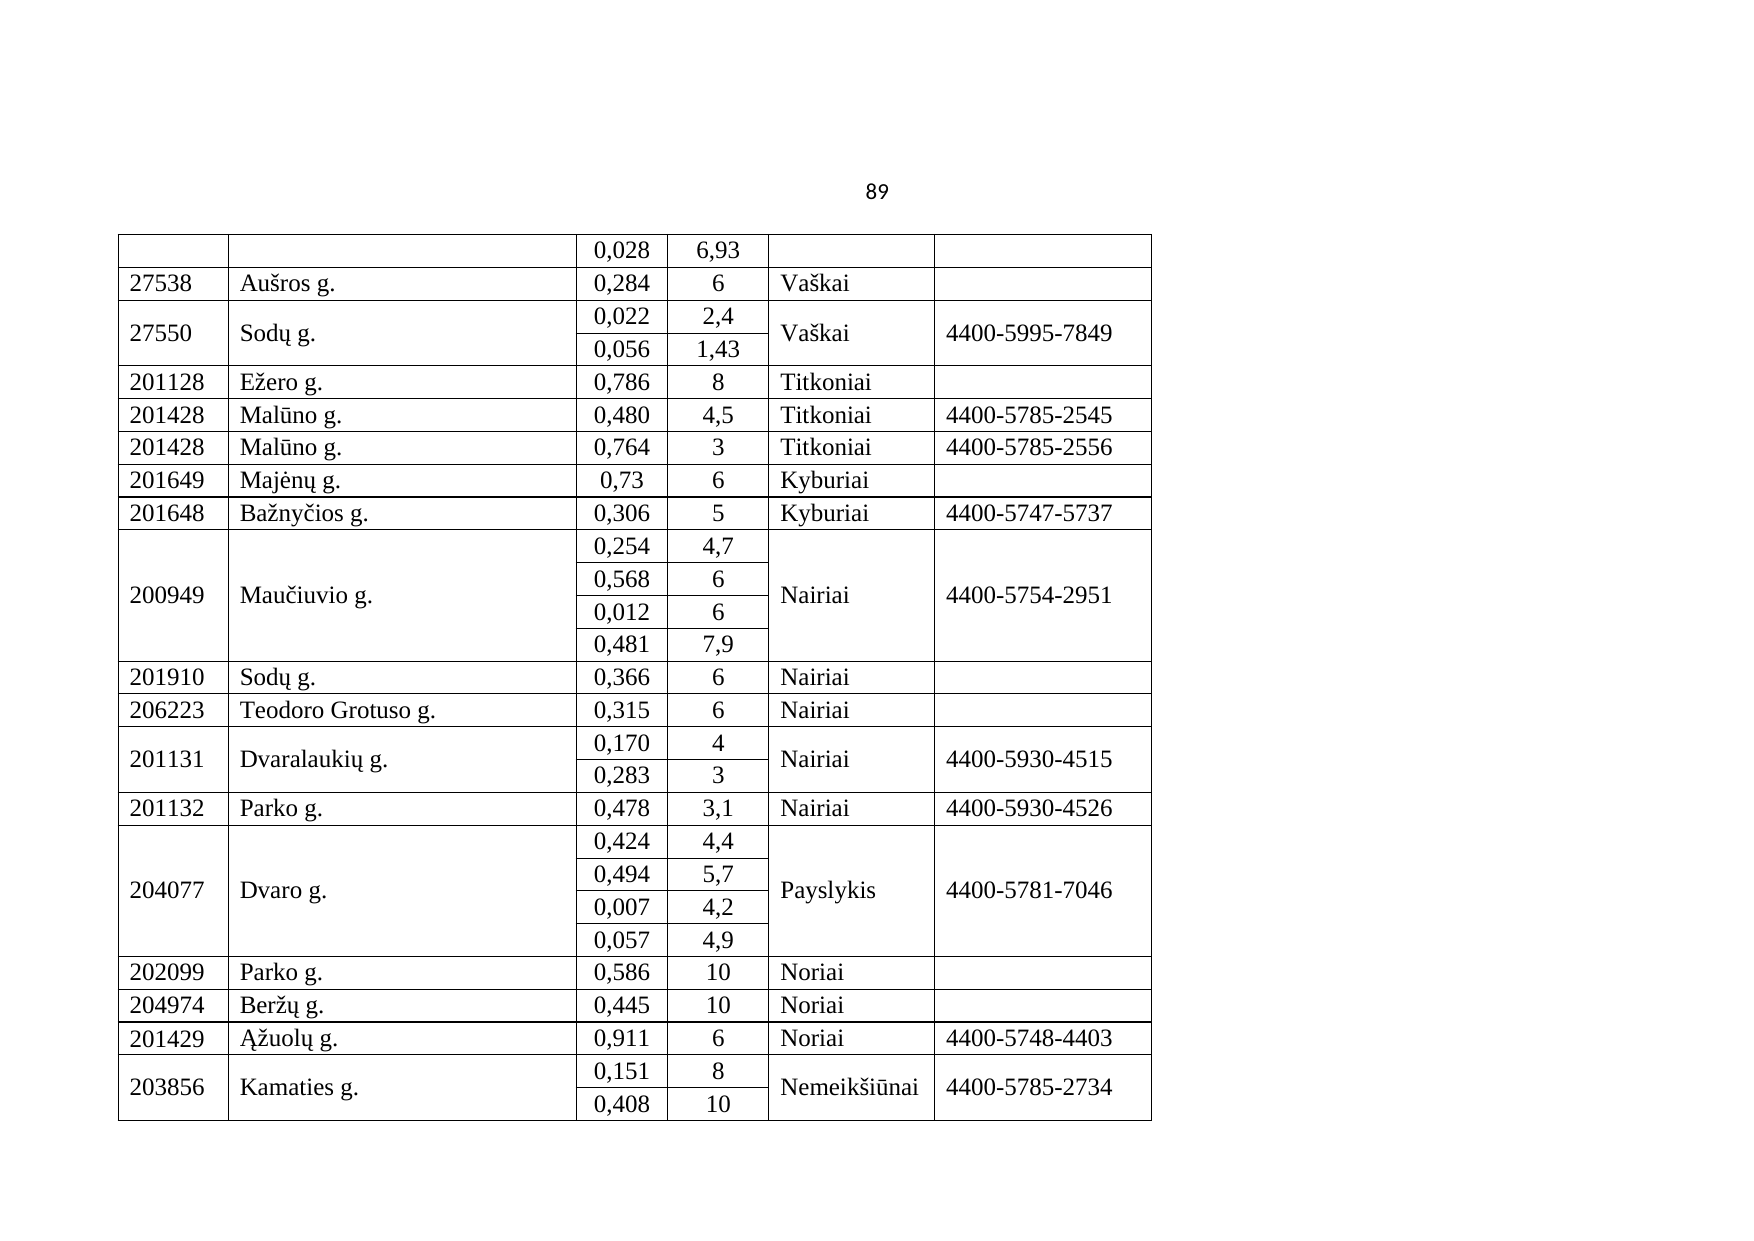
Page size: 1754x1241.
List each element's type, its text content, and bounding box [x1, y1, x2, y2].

table_cell 0,911 [577, 1023, 667, 1054]
table_cell 0,764 [577, 432, 667, 464]
table_cell 201648 [119, 498, 228, 529]
table_cell 206223 [119, 694, 228, 726]
table_cell Aušros g. [229, 268, 576, 299]
table_cell Ežero g. [229, 366, 576, 398]
table_cell 203856 [119, 1055, 228, 1120]
table_cell 4400-5781-7046 [935, 826, 1151, 956]
table_cell 3 [668, 760, 768, 792]
table_cell Beržų g. [229, 990, 576, 1021]
table_cell 4400-5748-4403 [935, 1023, 1151, 1054]
table_cell 2,4 [668, 301, 768, 332]
table_cell 6,93 [668, 235, 768, 267]
table_cell 0,315 [577, 694, 667, 726]
table_cell 0,151 [577, 1055, 667, 1087]
table_cell [935, 465, 1151, 496]
table_cell 0,284 [577, 268, 667, 299]
table_cell 0,568 [577, 563, 667, 595]
table_cell 0,012 [577, 596, 667, 628]
table_cell Titkoniai [769, 399, 934, 431]
table_cell 27550 [119, 301, 228, 365]
table_cell 201428 [119, 432, 228, 464]
table_cell 10 [668, 1088, 768, 1120]
table_cell 4400-5754-2951 [935, 530, 1151, 661]
table_cell 0,254 [577, 530, 667, 562]
table_cell 201649 [119, 465, 228, 496]
table_cell Nairiai [769, 662, 934, 693]
table_cell Sodų g. [229, 662, 576, 693]
table_cell Sodų g. [229, 301, 576, 365]
table_cell [935, 990, 1151, 1021]
table_cell 0,424 [577, 826, 667, 857]
table_cell Dvaralaukių g. [229, 727, 576, 792]
table_cell 200949 [119, 530, 228, 661]
table_cell Nairiai [769, 727, 934, 792]
table_cell 0,028 [577, 235, 667, 267]
table_cell 4400-5995-7849 [935, 301, 1151, 365]
table_cell 6 [668, 1023, 768, 1054]
table_cell 0,366 [577, 662, 667, 693]
table_cell [935, 957, 1151, 989]
table_cell 6 [668, 596, 768, 628]
table_cell Kyburiai [769, 465, 934, 496]
table_cell [935, 662, 1151, 693]
table_cell 27538 [119, 268, 228, 299]
table_cell 201128 [119, 366, 228, 398]
table_cell Malūno g. [229, 399, 576, 431]
table_cell 0,306 [577, 498, 667, 529]
table_cell 10 [668, 990, 768, 1021]
table_cell 201429 [119, 1023, 228, 1054]
table_cell 7,9 [668, 629, 768, 661]
table_cell 0,73 [577, 465, 667, 496]
table_cell 0,007 [577, 891, 667, 923]
table_cell 0,408 [577, 1088, 667, 1120]
table_cell Nairiai [769, 793, 934, 824]
table_cell Dvaro g. [229, 826, 576, 956]
table_cell Parko g. [229, 957, 576, 989]
table_cell Malūno g. [229, 432, 576, 464]
table_cell 0,478 [577, 793, 667, 824]
table_cell Kyburiai [769, 498, 934, 529]
table_cell [229, 235, 576, 267]
table_cell [769, 235, 934, 267]
table_cell 0,022 [577, 301, 667, 332]
table_cell 201131 [119, 727, 228, 792]
table_cell 4,2 [668, 891, 768, 923]
table_cell Noriai [769, 1023, 934, 1054]
table_cell 8 [668, 366, 768, 398]
table_cell Ąžuolų g. [229, 1023, 576, 1054]
table_cell 204077 [119, 826, 228, 956]
table_cell 5,7 [668, 859, 768, 890]
table_cell 0,170 [577, 727, 667, 759]
table_cell Teodoro Grotuso g. [229, 694, 576, 726]
table_cell [935, 268, 1151, 299]
table_cell 201428 [119, 399, 228, 431]
table_cell 3,1 [668, 793, 768, 824]
table_cell 204974 [119, 990, 228, 1021]
table_cell 202099 [119, 957, 228, 989]
table_cell [935, 694, 1151, 726]
table_cell Nairiai [769, 530, 934, 661]
table_cell [935, 235, 1151, 267]
table_cell 4,9 [668, 924, 768, 956]
table_cell 3 [668, 432, 768, 464]
table_cell 4400-5930-4526 [935, 793, 1151, 824]
table_cell 4,5 [668, 399, 768, 431]
table_cell Titkoniai [769, 432, 934, 464]
table_cell 10 [668, 957, 768, 989]
table_cell 4,4 [668, 826, 768, 857]
table_cell Vaškai [769, 301, 934, 365]
table_cell 4400-5747-5737 [935, 498, 1151, 529]
table_cell 6 [668, 268, 768, 299]
table_cell Vaškai [769, 268, 934, 299]
table_cell 0,283 [577, 760, 667, 792]
table_cell Nairiai [769, 694, 934, 726]
table_cell 0,056 [577, 334, 667, 365]
table_cell 0,057 [577, 924, 667, 956]
table_cell 8 [668, 1055, 768, 1087]
table_cell 4400-5785-2556 [935, 432, 1151, 464]
table_cell 4400-5785-2734 [935, 1055, 1151, 1120]
table_cell Payslykis [769, 826, 934, 956]
table_cell 4 [668, 727, 768, 759]
table_cell 4,7 [668, 530, 768, 562]
table_cell Kamaties g. [229, 1055, 576, 1120]
table_cell 6 [668, 465, 768, 496]
table_cell 0,481 [577, 629, 667, 661]
table_cell Bažnyčios g. [229, 498, 576, 529]
table_cell [119, 235, 228, 267]
table_cell 5 [668, 498, 768, 529]
table_cell Parko g. [229, 793, 576, 824]
table_cell Titkoniai [769, 366, 934, 398]
table_cell Nemeikšiūnai [769, 1055, 934, 1120]
table_cell 201910 [119, 662, 228, 693]
table_cell Maučiuvio g. [229, 530, 576, 661]
table_cell 201132 [119, 793, 228, 824]
table_cell 1,43 [668, 334, 768, 365]
table_cell Noriai [769, 957, 934, 989]
table_cell 6 [668, 662, 768, 693]
table_cell 4400-5930-4515 [935, 727, 1151, 792]
table_cell 6 [668, 694, 768, 726]
table_cell [935, 366, 1151, 398]
table_cell 6 [668, 563, 768, 595]
table_cell 0,586 [577, 957, 667, 989]
table_cell 0,480 [577, 399, 667, 431]
table_cell Majėnų g. [229, 465, 576, 496]
table_cell 0,494 [577, 859, 667, 890]
table_cell 4400-5785-2545 [935, 399, 1151, 431]
table_cell 0,445 [577, 990, 667, 1021]
table_cell 0,786 [577, 366, 667, 398]
table_cell Noriai [769, 990, 934, 1021]
